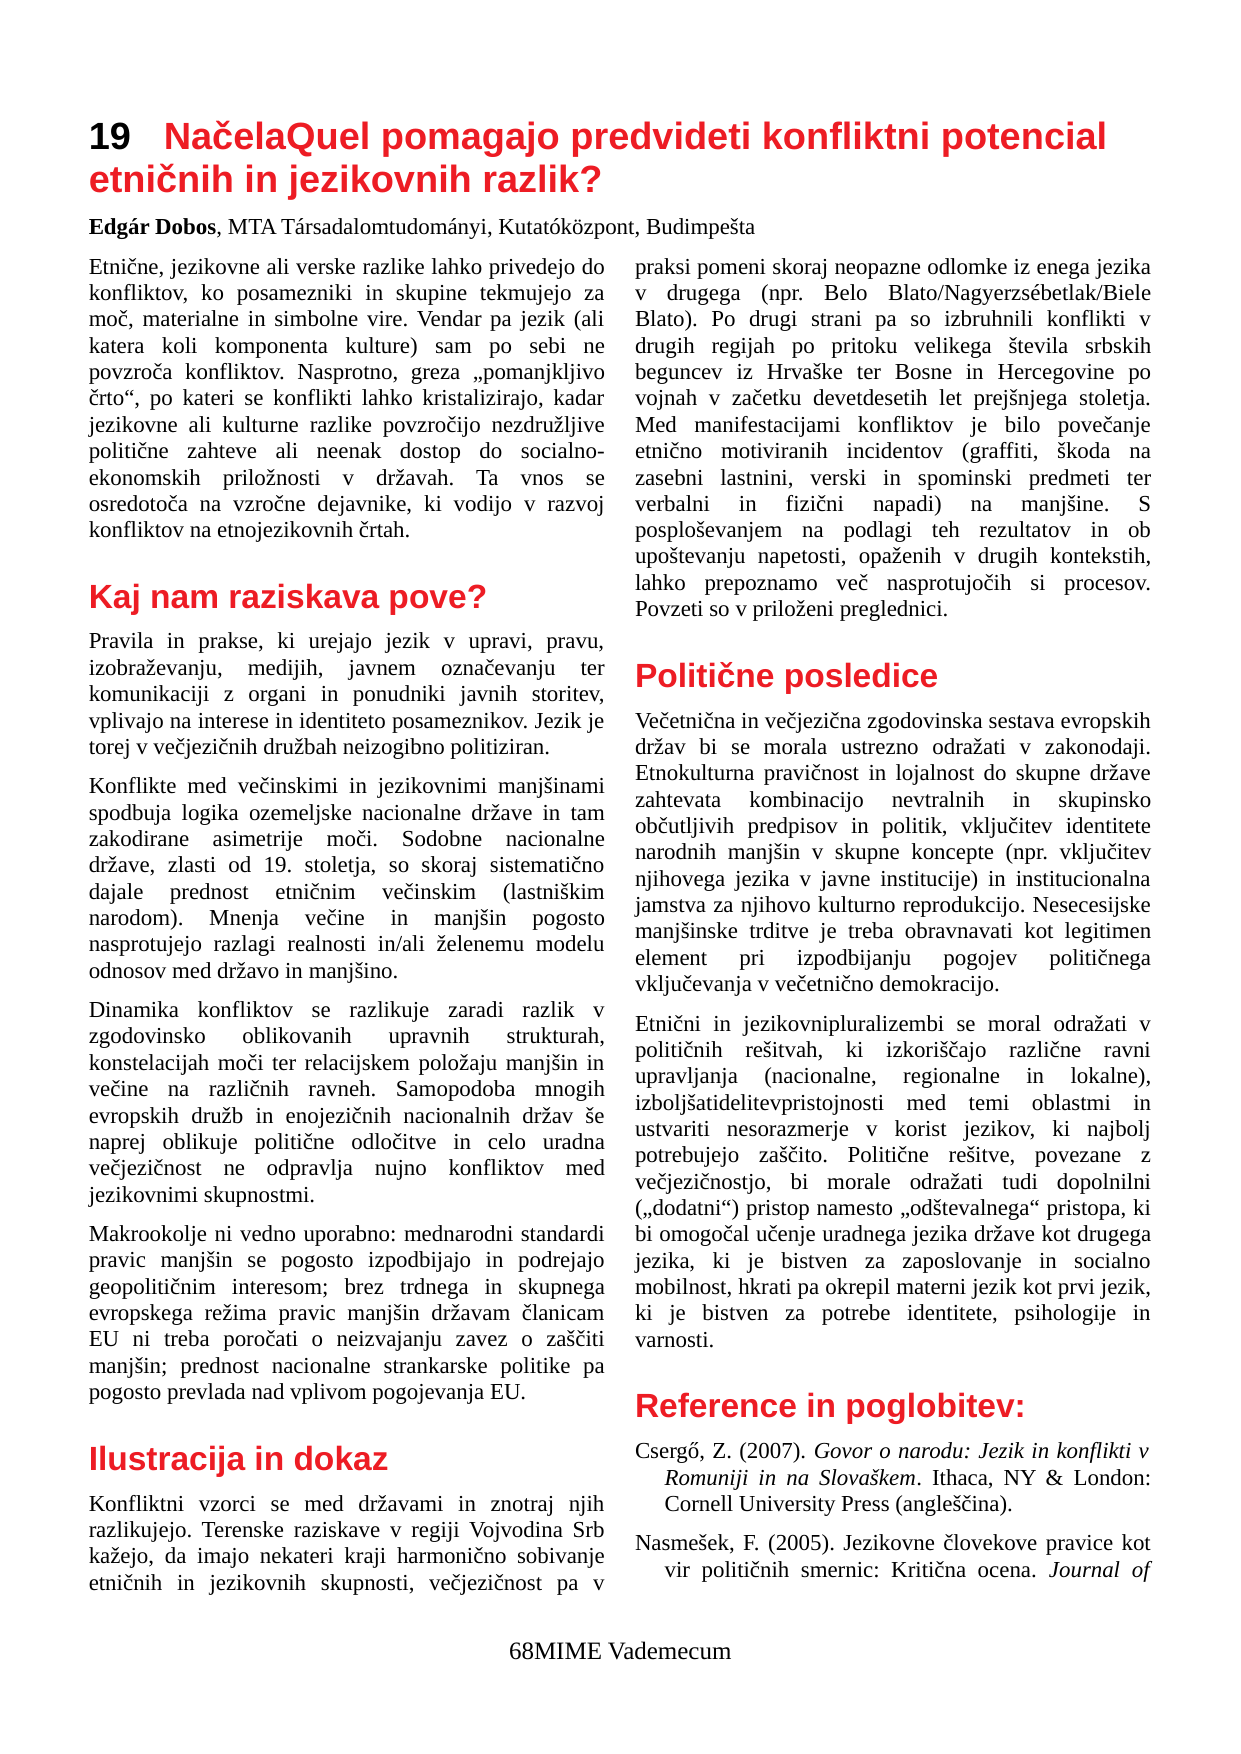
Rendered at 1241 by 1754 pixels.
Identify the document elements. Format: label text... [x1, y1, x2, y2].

subtitle Politične posledice [635, 656, 1152, 694]
text Nasmešek, F. (2005). Jezikovne človekove pravice kot vir političnih smernic: Kritična ocena. Journal of [635, 1529, 1152, 1582]
subtitle Reference in poglobitev: [635, 1386, 1152, 1425]
text Etnični in jezikovnipluralizembi se moral odražati v političnih rešitvah, ki izkoriščajo različne ravni upravljanja (nacionalne, regionalne in lokalne), izboljšatidelitevpristojnosti med temi oblastmi in ustvariti nesorazmerje v korist jezikov, ki najbolj potrebujejo zaščito. Politične rešitve, povezane z večjezičnostjo, bi morale odražati tudi dopolnilni („dodatni“) pristop namesto „odštevalnega“ pristopa, ki bi omogočal učenje uradnega jezika države kot drugega jezika, ki je bistven za zaposlovanje in socialno mobilnost, hkrati pa okrepil materni jezik kot prvi jezik, ki je bistven za potrebe identitete, psihologije in varnosti. [635, 1009, 1152, 1352]
subtitle Ilustracija in dokaz [88, 1438, 605, 1477]
text Csergő, Z. (2007). Govor o narodu: Jezik in konflikti v Romuniji in na Slovaškem. Ithaca, NY & London: Cornell University Press (angleščina). [635, 1437, 1152, 1516]
text Konfliktni vzorci se med državami in znotraj njih razlikujejo. Terenske raziskave v regiji Vojvodina Srb kažejo, da imajo nekateri kraji harmonično sobivanje etničnih in jezikovnih skupnosti, večjezičnost pa v [88, 1489, 605, 1595]
text Makrookolje ni vedno uporabno: mednarodni standardi pravic manjšin se pogosto izpodbijajo in podrejajo geopolitičnim interesom; brez trdnega in skupnega evropskega režima pravic manjšin državam članicam EU ni treba poročati o neizvajanju zavez o zaščiti manjšin; prednost nacionalne strankarske politike pa pogosto prevlada nad vplivom pogojevanja EU. [88, 1220, 605, 1404]
text Konflikte med večinskimi in jezikovnimi manjšinami spodbuja logika ozemeljske nacionalne države in tam zakodirane asimetrije moči. Sodobne nacionalne države, zlasti od 19. stoletja, so skoraj sistematično dajale prednost etničnim večinskim (lastniškim narodom). Mnenja večine in manjšin pogosto nasprotujejo razlagi realnosti in/ali želenemu modelu odnosov med državo in manjšino. [88, 772, 605, 983]
text Večetnična in večjezična zgodovinska sestava evropskih držav bi se morala ustrezno odražati v zakonodaji. Etnokulturna pravičnost in lojalnost do skupne države zahtevata kombinacijo nevtralnih in skupinsko občutljivih predpisov in politik, vključitev identitete narodnih manjšin v skupne koncepte (npr. vključitev njihovega jezika v javne institucije) in institucionalna jamstva za njihovo kulturno reprodukcijo. Nesecesijske manjšinske trditve je treba obravnavati kot legitimen element pri izpodbijanju pogojev političnega vključevanja v večetnično demokracijo. [635, 707, 1152, 997]
text praksi pomeni skoraj neopazne odlomke iz enega jezika v drugega (npr. Belo Blato/Nagyerzsébetlak/Biele Blato). Po drugi strani pa so izbruhnili konflikti v drugih regijah po pritoku velikega števila srbskih beguncev iz Hrvaške ter Bosne in Hercegovine po vojnah v začetku devetdesetih let prejšnjega stoletja. Med manifestacijami konfliktov je bilo povečanje etnično motiviranih incidentov (graffiti, škoda na zasebni lastnini, verski in spominski predmeti ter verbalni in fizični napadi) na manjšine. S posploševanjem na podlagi teh rezultatov in ob upoštevanju napetosti, opaženih v drugih kontekstih, lahko prepoznamo več nasprotujočih si procesov. Povzeti so v priloženi preglednici. [635, 253, 1152, 622]
text Edgár Dobos, MTA Társadalomtudományi, Kutatóközpont, Budimpešta [88, 213, 1152, 240]
subtitle NačelaQuel pomagajo predvideti konfliktni potencial etničnih in jezikovnih razlik? [88, 113, 1152, 201]
subtitle Kaj nam raziskava pove? [88, 576, 605, 615]
text Pravila in prakse, ki urejajo jezik v upravi, pravu, izobraževanju, medijih, javnem označevanju ter komunikaciji z organi in ponudniki javnih storitev, vplivajo na interese in identiteto posameznikov. Jezik je torej v večjezičnih družbah neizogibno politiziran. [88, 628, 605, 759]
text Dinamika konfliktov se razlikuje zaradi razlik v zgodovinsko oblikovanih upravnih strukturah, konstelacijah moči ter relacijskem položaju manjšin in večine na različnih ravneh. Samopodoba mnogih evropskih družb in enojezičnih nacionalnih držav še naprej oblikuje politične odločitve in celo uradna večjezičnost ne odpravlja nujno konfliktov med jezikovnimi skupnostmi. [88, 996, 605, 1207]
text Etnične, jezikovne ali verske razlike lahko privedejo do konfliktov, ko posamezniki in skupine tekmujejo za moč, materialne in simbolne vire. Vendar pa jezik (ali katera koli komponenta kulture) sam po sebi ne povzroča konfliktov. Nasprotno, greza „pomanjkljivo črto“, po kateri se konflikti lahko kristalizirajo, kadar jezikovne ali kulturne razlike povzročijo nezdružljive politične zahteve ali neenak dostop do socialno-ekonomskih priložnosti v državah. Ta vnos se osredotoča na vzročne dejavnike, ki vodijo v razvoj konfliktov na etnojezikovnih črtah. [88, 253, 605, 543]
